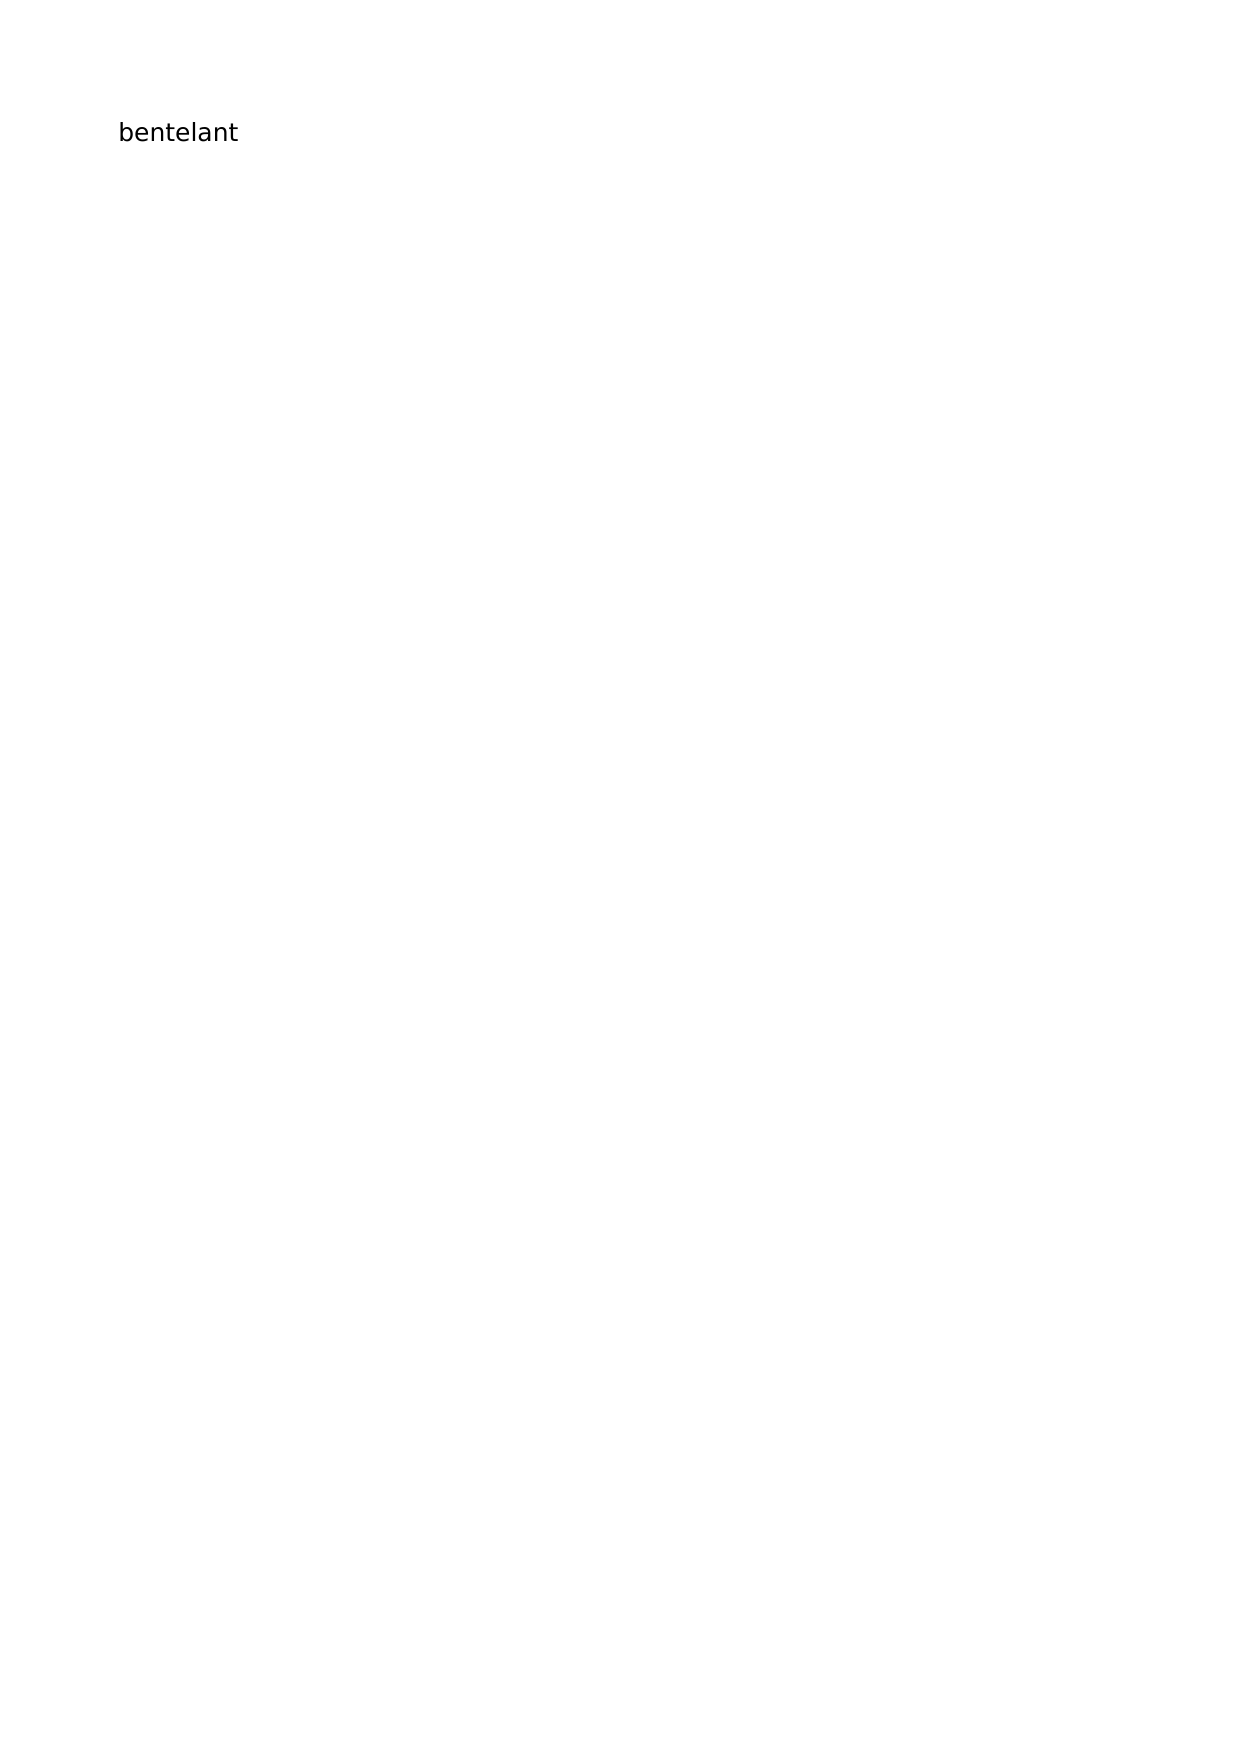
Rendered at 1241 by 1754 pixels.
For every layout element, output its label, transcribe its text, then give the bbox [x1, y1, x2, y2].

text bentelant [118, 118, 1122, 147]
